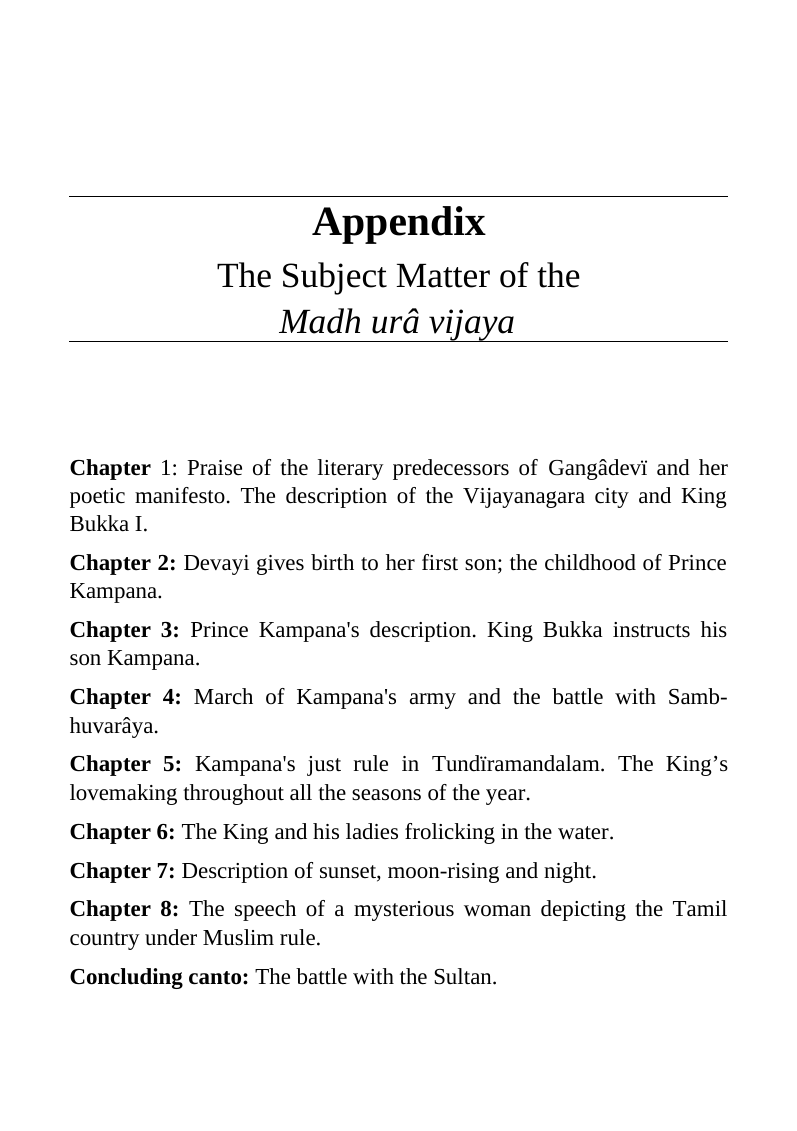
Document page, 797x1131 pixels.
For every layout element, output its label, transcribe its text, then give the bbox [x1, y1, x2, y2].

text Chapter 6: The King and his ladies frolicking in the water. [69, 818, 728, 844]
text Chapter 2: Devayi gives birth to her first son; the childhood of Prince Kampana. [69, 549, 728, 603]
subtitle Appendix [69, 197, 728, 244]
text Chapter 4: March of Kampana's army and the battle with Samb- huvarâya. [69, 683, 728, 738]
text Chapter 3: Prince Kampana's description. King Bukka instructs his son Kampana. [69, 616, 728, 671]
text Chapter 8: The speech of a mysterious woman depicting the Tamil country under Muslim rule. [69, 896, 728, 950]
text The Subject Matter of the Madh urâ vijaya [69, 254, 728, 341]
text Chapter 1: Praise of the literary predecessors of Gangâdevï and her poetic manifesto. The description of the Vijayanagara city and King Bukka I. [69, 454, 728, 537]
text Chapter 5: Kampana's just rule in Tundïramandalam. The King’s lovemaking throughout all the seasons of the year. [69, 751, 728, 805]
text Concluding canto: The battle with the Sultan. [69, 963, 728, 989]
text Chapter 7: Description of sunset, moon-rising and night. [69, 857, 728, 883]
